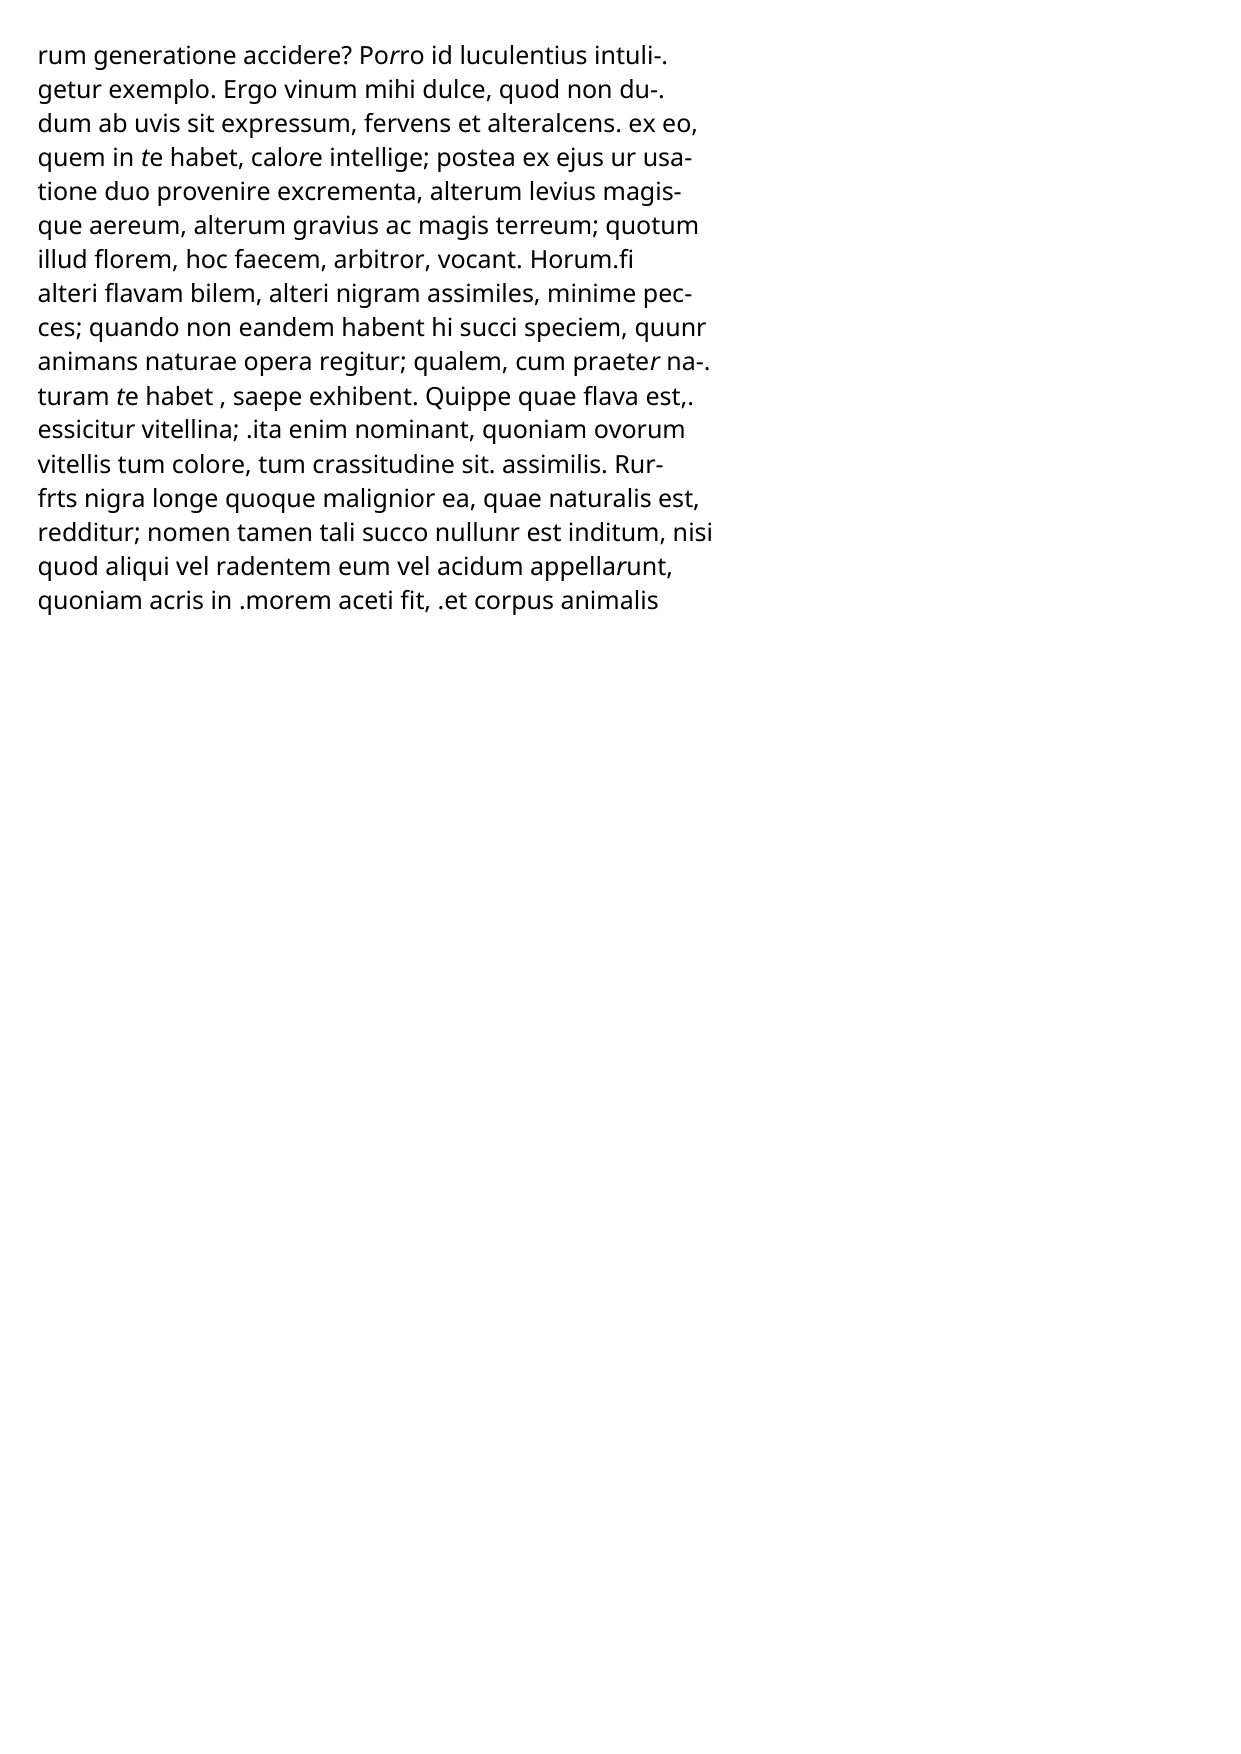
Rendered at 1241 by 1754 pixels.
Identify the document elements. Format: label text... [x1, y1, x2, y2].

text rum generatione accidere? Porro id luculentius intuli-. getur exemplo. Ergo vinum mihi dulce, quod non du-. dum ab uvis sit expressum, fervens et alteralcens. ex eo, quem in te habet, calore intellige; postea ex ejus ur usa- tione duo provenire excrementa, alterum levius magis- que aereum, alterum gravius ac magis terreum; quotum illud florem, hoc faecem, arbitror, vocant. Horum.fi alteri flavam bilem, alteri nigram assimiles, minime pec- ces; quando non eandem habent hi succi speciem, quunr animans naturae opera regitur; qualem, cum praeter na-. turam te habet , saepe exhibent. Quippe quae flava est,. essicitur vitellina; .ita enim nominant, quoniam ovorum vitellis tum colore, tum crassitudine sit. assimilis. Rur- frts nigra longe quoque malignior ea, quae naturalis est, redditur; nomen tamen tali succo nullunr est inditum, nisi quod aliqui vel radentem eum vel acidum appellarunt, quoniam acris in .morem aceti fit, .et corpus animalis [37, 37, 1203, 617]
